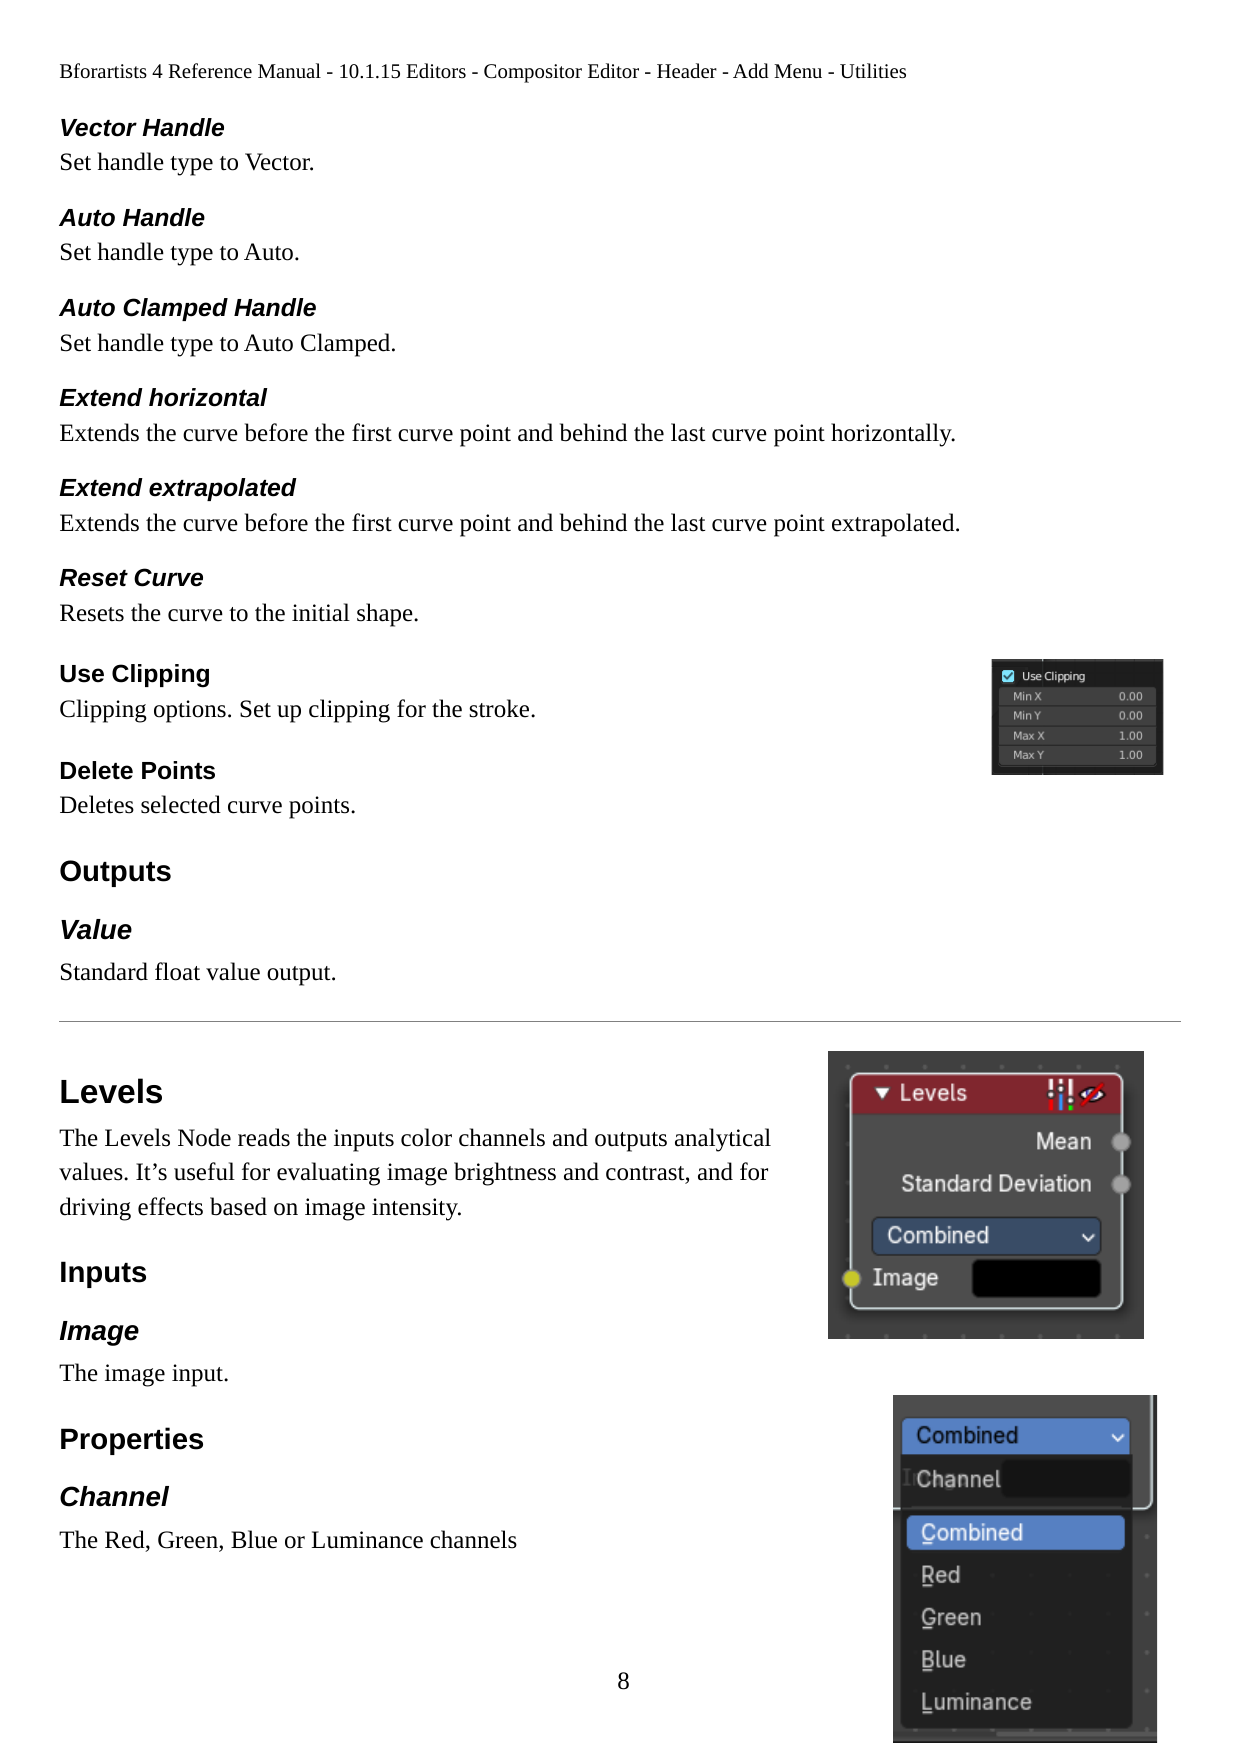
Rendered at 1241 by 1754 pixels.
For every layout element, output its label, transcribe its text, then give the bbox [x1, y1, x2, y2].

subtitle Value [59, 913, 1181, 945]
subtitle Auto Clamped Handle [59, 293, 1181, 321]
text Set handle type to Auto. [59, 237, 1181, 266]
text The image input. [59, 1358, 1181, 1387]
picture [828, 1051, 1144, 1339]
text The Levels Node reads the inputs color channels and outputs analytical values. It’s useful for evaluating image brightness and contrast, and for driving effects based on image intensity. [59, 1123, 828, 1220]
subtitle Vector Handle [59, 113, 1181, 141]
subtitle Extend horizontal [59, 383, 1181, 411]
subtitle [1158, 1422, 1181, 1456]
text Clipping options. Set up clipping for the stroke. [59, 694, 991, 723]
subtitle [1164, 659, 1181, 688]
subtitle [1158, 1481, 1181, 1513]
text Extends the curve before the first curve point and behind the last curve point horizontally. [59, 418, 1181, 446]
picture [893, 1395, 1158, 1743]
subtitle Properties [59, 1422, 893, 1456]
text Standard float value output. [59, 957, 1181, 986]
text Set handle type to Auto Clamped. [59, 328, 1181, 356]
subtitle Reset Curve [59, 563, 1181, 592]
subtitle Inputs [59, 1255, 828, 1289]
text Extends the curve before the first curve point and behind the last curve point extrapolated. [59, 508, 1181, 537]
subtitle Levels [59, 1071, 828, 1110]
picture [991, 659, 1164, 775]
text The Red, Green, Blue or Luminance channels [59, 1525, 893, 1554]
subtitle Delete Points [59, 756, 1181, 784]
subtitle Use Clipping [59, 659, 991, 688]
text Resets the curve to the initial shape. [59, 598, 1181, 627]
subtitle Image [59, 1314, 1181, 1346]
subtitle Auto Handle [59, 203, 1181, 231]
subtitle Outputs [59, 854, 1181, 888]
subtitle [1144, 1255, 1181, 1289]
text Set handle type to Vector. [59, 147, 1181, 176]
text Deletes selected curve points. [59, 791, 1181, 819]
subtitle Extend extrapolated [59, 473, 1181, 502]
subtitle Channel [59, 1481, 893, 1513]
subtitle [1144, 1071, 1181, 1110]
